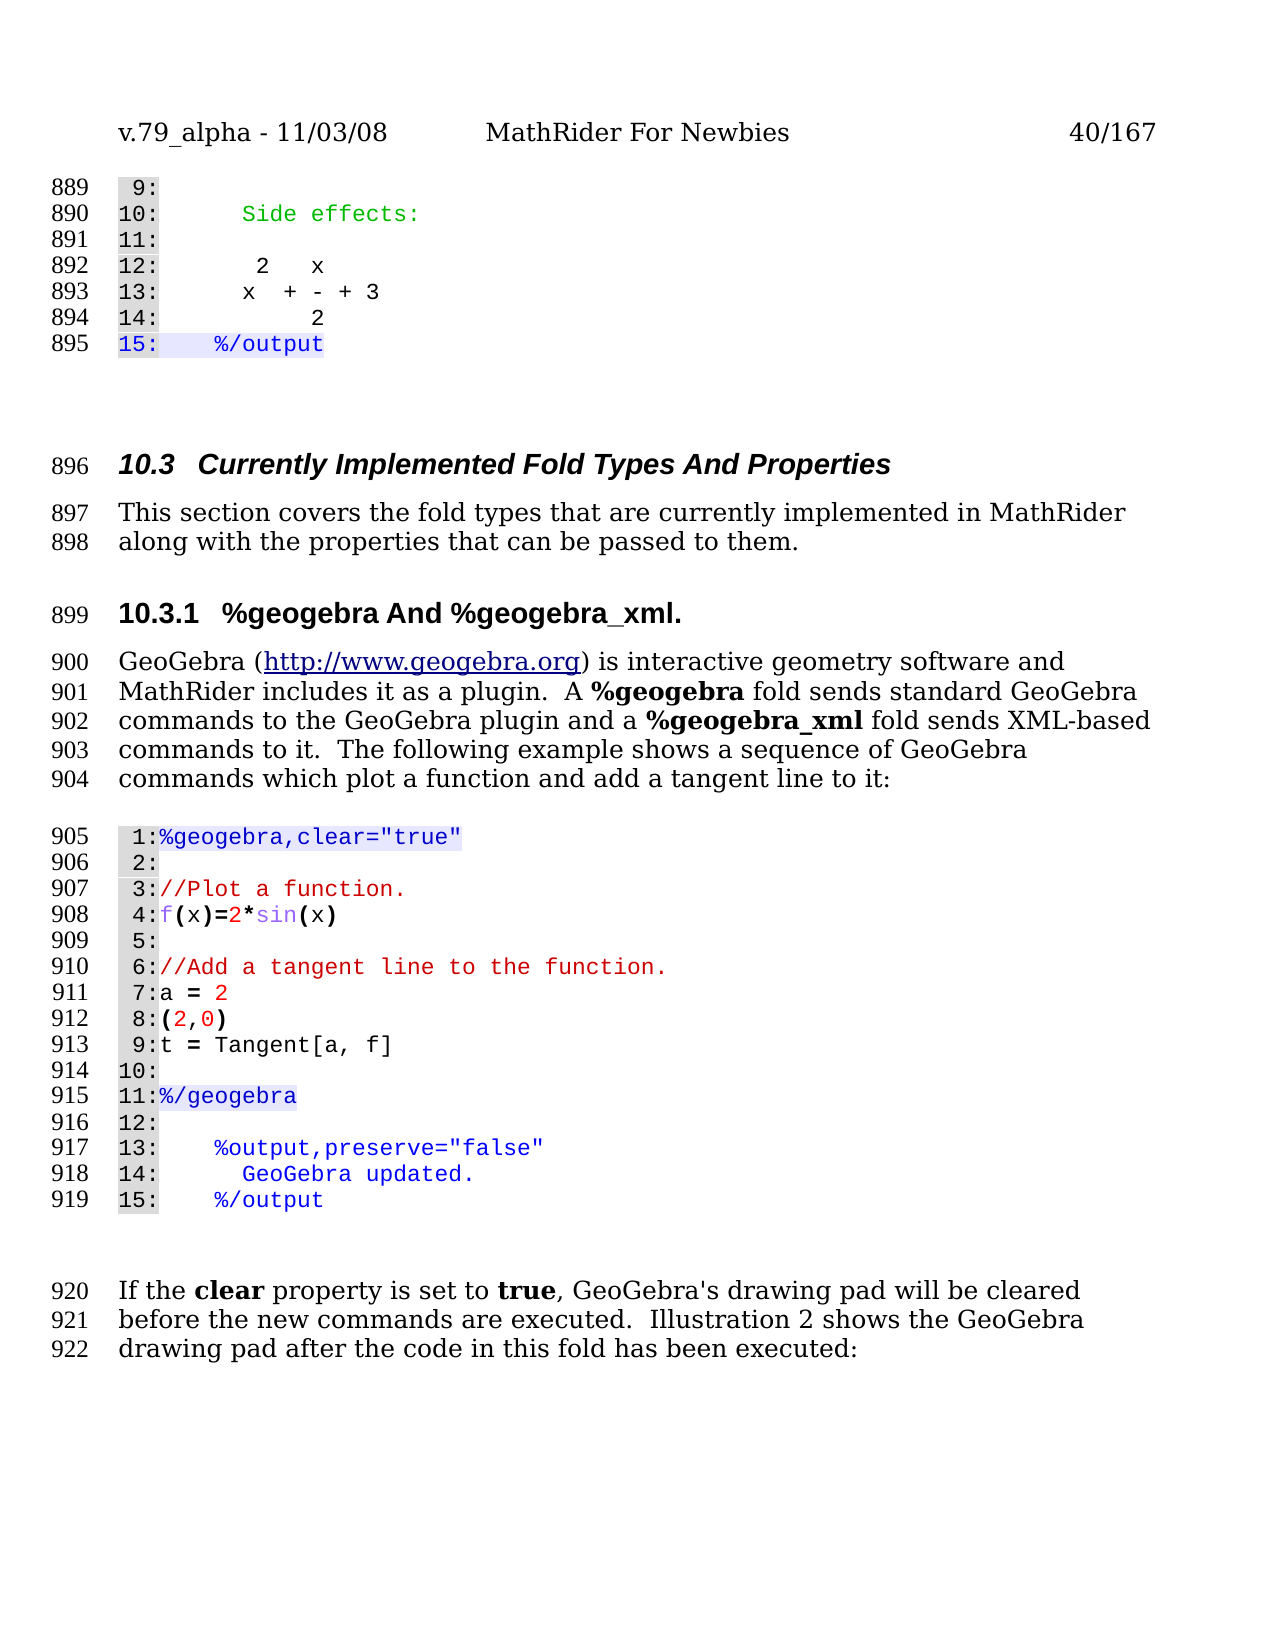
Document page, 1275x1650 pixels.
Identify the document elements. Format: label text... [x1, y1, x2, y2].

text 8:(2,0) [118, 1007, 1157, 1033]
text 14: GeoGebra updated. [118, 1163, 1157, 1189]
text 4:f(x)=2*sin(x) [118, 903, 1157, 929]
text 12: [118, 1111, 1157, 1137]
subtitle Currently Implemented Fold Types And Properties [118, 447, 1157, 480]
text 1:%geogebra,clear="true" [118, 826, 1157, 851]
text 9: [118, 177, 1157, 203]
text 13: %output,preserve="false" [118, 1137, 1157, 1163]
text 2: [118, 851, 1157, 877]
text 11: [118, 229, 1157, 254]
text 15: %/output [118, 1189, 1157, 1214]
text 10: Side effects: [118, 203, 1157, 229]
text This section covers the fold types that are currently implemented in MathRider along with the properties that can be passed to them. [118, 498, 1157, 557]
text 7:a = 2 [118, 981, 1157, 1007]
text 9:t = Tangent[a, f] [118, 1033, 1157, 1059]
text 14: 2 [118, 306, 1157, 332]
subtitle %geogebra And %geogebra_xml. [118, 596, 1157, 629]
text 15: %/output [118, 332, 1157, 358]
text 5: [118, 929, 1157, 955]
text If the clear property is set to true, GeoGebra's drawing pad will be cleared before the new commands are executed. Illustration 2 shows the GeoGebra drawing pad after the code in this fold has been executed: [118, 1276, 1157, 1364]
text 10: [118, 1059, 1157, 1085]
text 11:%/geogebra [118, 1085, 1157, 1111]
text 12: 2 x [118, 254, 1157, 281]
text GeoGebra (http://www.geogebra.org) is interactive geometry software and MathRider includes it as a plugin. A %geogebra fold sends standard GeoGebra commands to the GeoGebra plugin and a %geogebra_xml fold sends XML-based commands to it. The following example shows a sequence of GeoGebra commands which plot a function and add a tangent line to it: [118, 647, 1157, 793]
text 13: x + - + 3 [118, 281, 1157, 306]
text 6://Add a tangent line to the function. [118, 955, 1157, 981]
text 3://Plot a function. [118, 877, 1157, 903]
